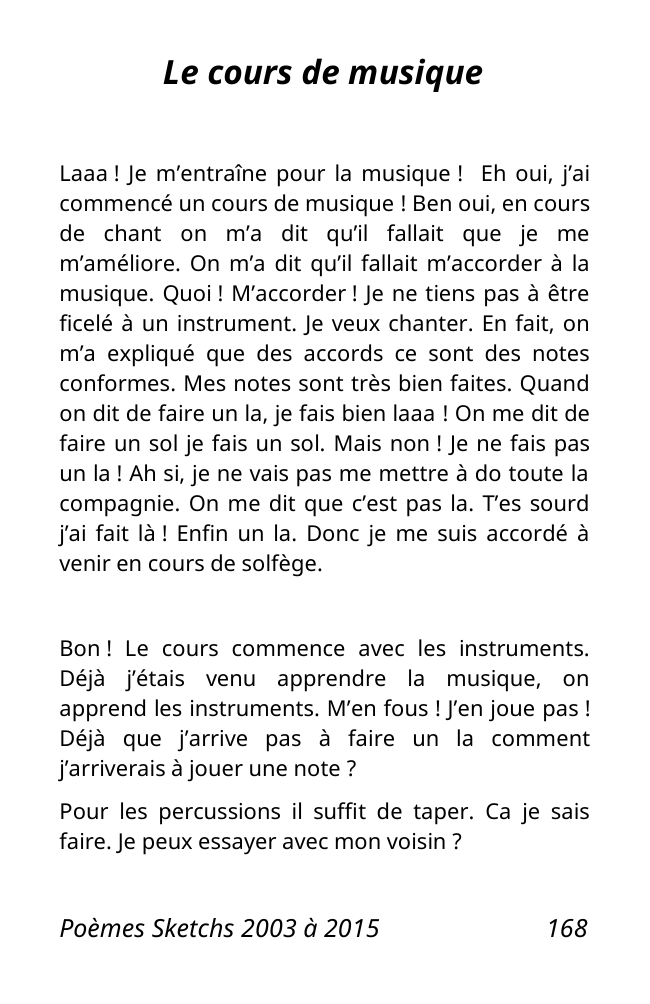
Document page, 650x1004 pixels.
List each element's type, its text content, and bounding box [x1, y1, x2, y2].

text Pour les percussions il suffit de taper. Ca je sais faire. Je peux essayer avec mon voisin ? [59, 796, 591, 856]
text Laaa ! Je m’entraîne pour la musique ! Eh oui, j’ai commencé un cours de musique ! Ben oui, en cours de chant on m’a dit qu’il fallait que je me m’améliore. On m’a dit qu’il fallait m’accorder à la musique. Quoi ! M’accorder ! Je ne tiens pas à être ficelé à un instrument. Je veux chanter. En fait, on m’a expliqué que des accords ce sont des notes conformes. Mes notes sont très bien faites. Quand on dit de faire un la, je fais bien laaa ! On me dit de faire un sol je fais un sol. Mais non ! Je ne fais pas un la ! Ah si, je ne vais pas me mettre à do toute la compagnie. On me dit que c’est pas la. T’es sourd j’ai fait là ! Enfin un la. Donc je me suis accordé à venir en cours de solfège. [59, 158, 591, 578]
subtitle Le cours de musique [59, 49, 591, 95]
text Bon ! Le cours commence avec les instruments. Déjà j’étais venu apprendre la musique, on apprend les instruments. M’en fous ! J’en joue pas ! Déjà que j’arrive pas à faire un la comment j’arriverais à jouer une note ? [59, 633, 591, 783]
